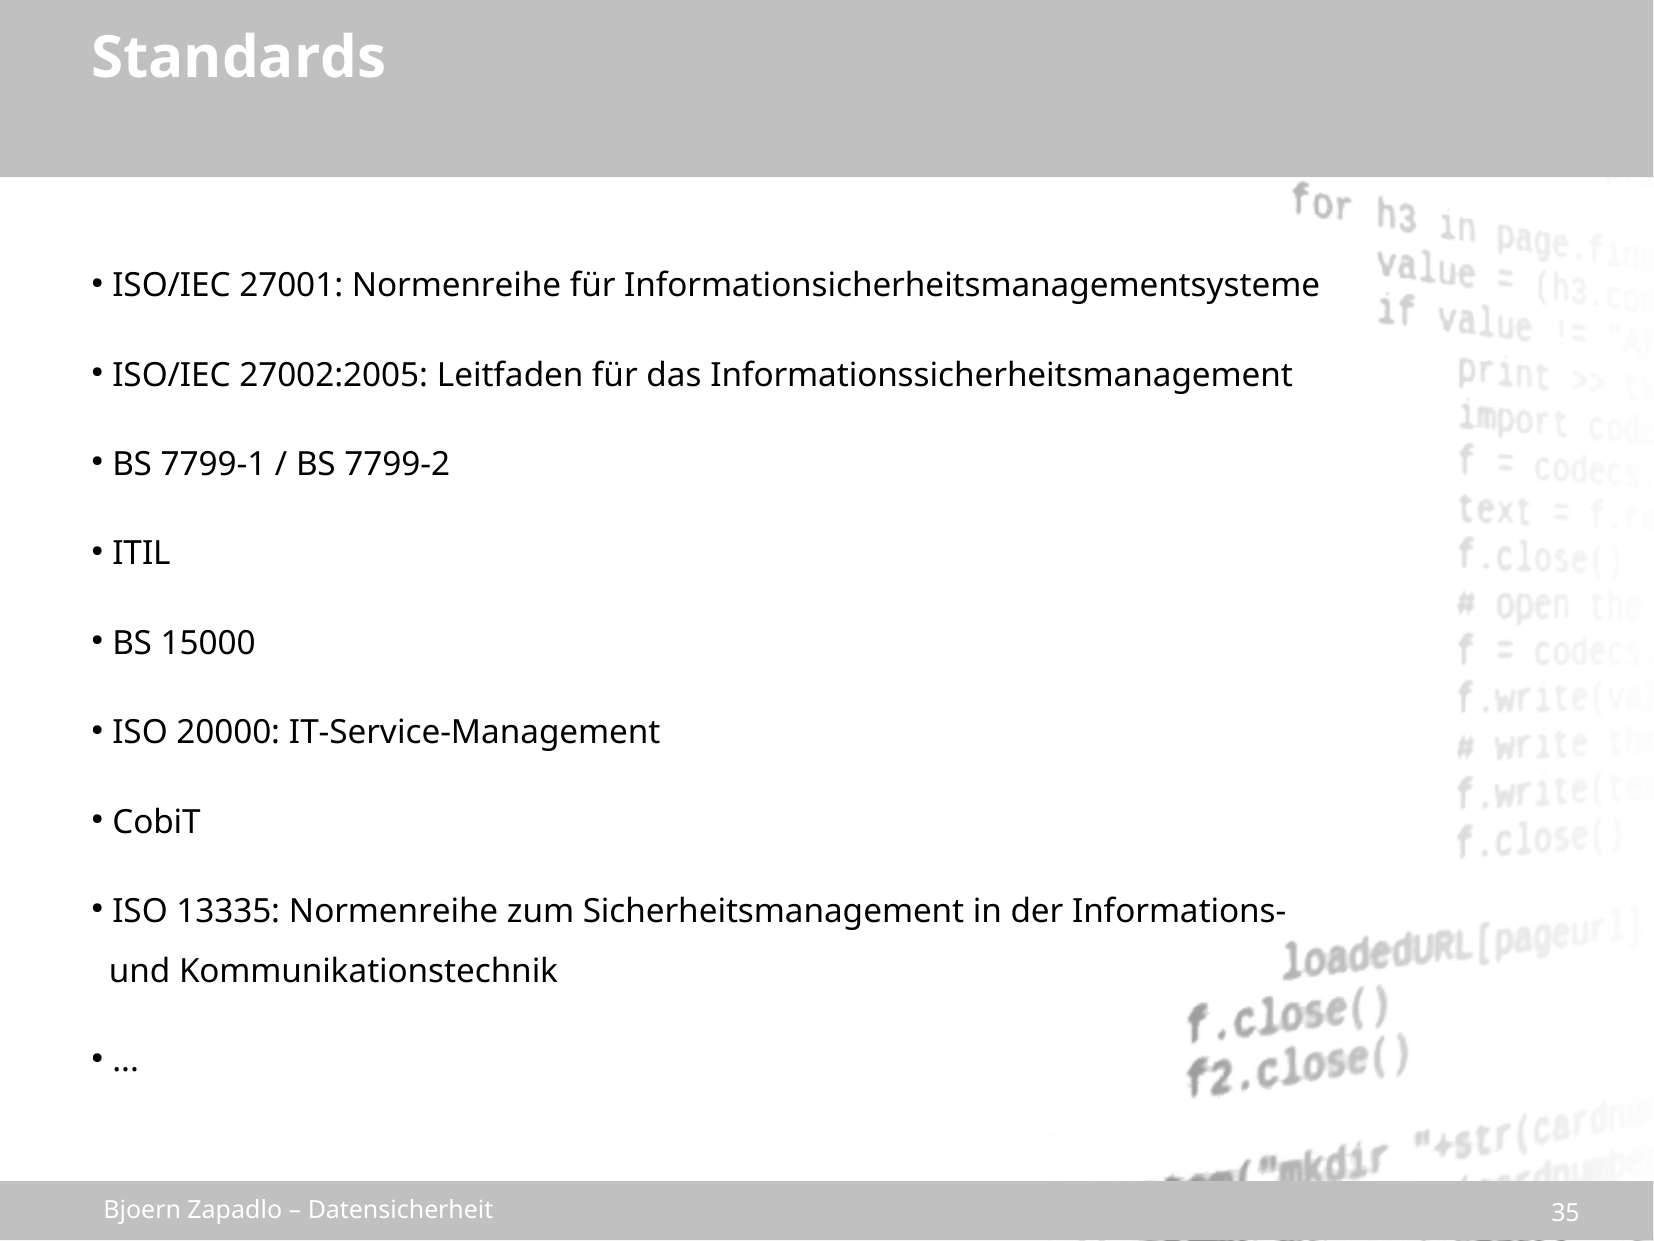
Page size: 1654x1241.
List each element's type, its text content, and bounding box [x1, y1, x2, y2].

picture [0, 178, 1654, 1181]
text_box Standards [76, 17, 1444, 98]
text_box ISO/IEC 27001: Normenreihe für Informationsicherheitsmanagementsysteme ISO/IEC 27002:2005: Leitfaden für das Informationssicherheitsmanagement BS 7799-1 / BS 7799-2 ITIL BS 15000 ISO 20000: IT-Service-Management CobiT ISO 13335: Normenreihe zum Sicherheitsmanagement in der Informations- und Kommunikationstechnik ... [76, 236, 1432, 1087]
